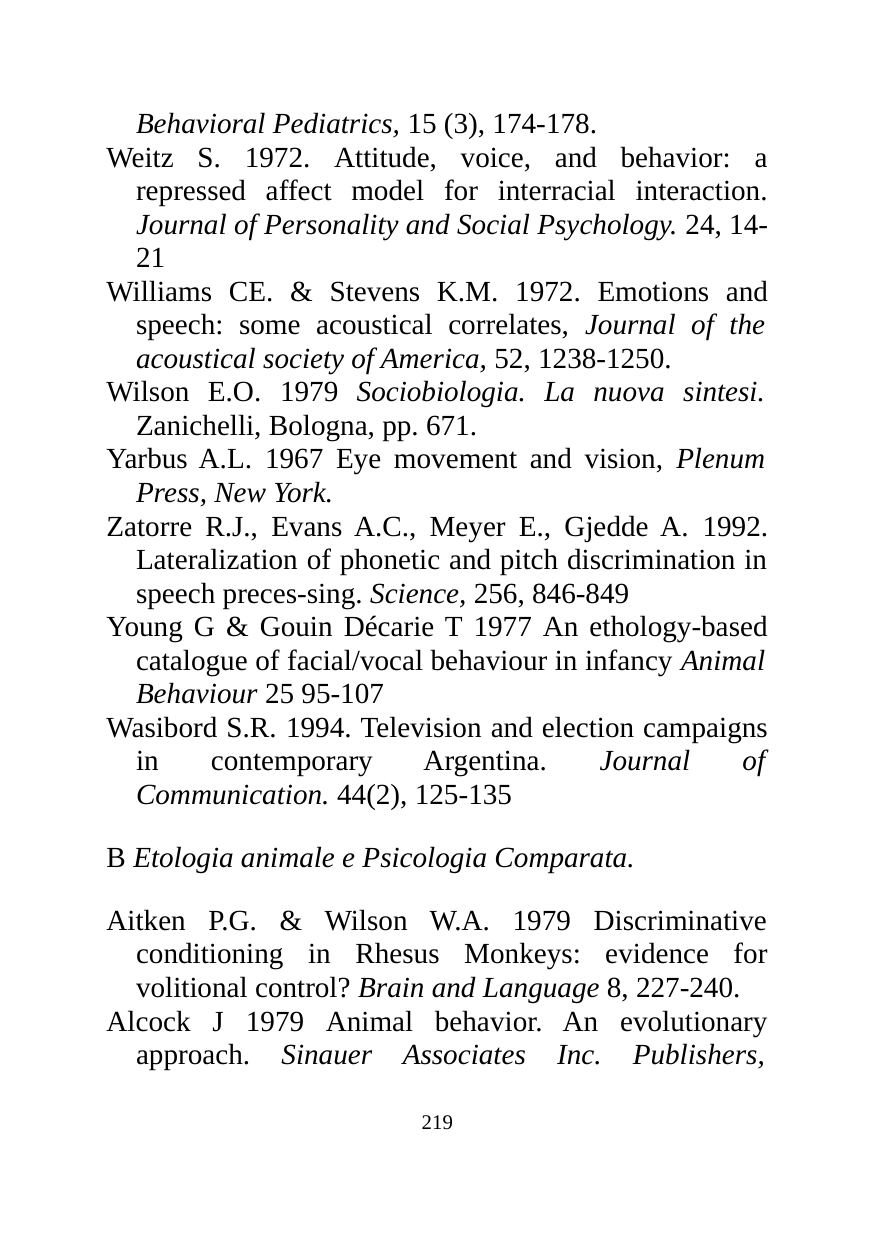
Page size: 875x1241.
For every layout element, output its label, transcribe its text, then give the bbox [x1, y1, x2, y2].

text Williams CE. & Stevens K.M. 1972. Emotions and speech: some acoustical correlates, Journal of the acoustical society of America, 52, 1238-1250. [106, 274, 768, 374]
text Wasibord S.R. 1994. Television and election campaigns in contemporary Argentina. Journal of Communication. 44(2), 125-135 [106, 710, 768, 811]
text B Etologia animale e Psicologia Comparata. [106, 840, 768, 874]
text Yarbus A.L. 1967 Eye movement and vision, Plenum Press, New York. [106, 442, 768, 509]
text Behavioral Pediatrics, 15 (3), 174-178. [106, 106, 768, 140]
text Weitz S. 1972. Attitude, voice, and behavior: a repressed affect model for interracial interaction. Journal of Personality and Social Psychology. 24, 14-21 [106, 140, 768, 274]
text Aitken P.G. & Wilson W.A. 1979 Discriminative conditioning in Rhesus Monkeys: evidence for volitional control? Brain and Language 8, 227-240. [106, 903, 768, 1004]
text Young G & Gouin Décarie T 1977 An ethology-based catalogue of facial/vocal behaviour in infancy Animal Behaviour 25 95-107 [106, 609, 768, 710]
text Alcock J 1979 Animal behavior. An evolutionary approach. Sinauer Associates Inc. Publishers, [106, 1004, 768, 1071]
text Zatorre R.J., Evans A.C., Meyer E., Gjedde A. 1992. Lateralization of phonetic and pitch discrimination in speech preces-sing. Science, 256, 846-849 [106, 509, 768, 609]
text Wilson E.O. 1979 Sociobiologia. La nuova sintesi. Zanichelli, Bologna, pp. 671. [106, 374, 768, 442]
